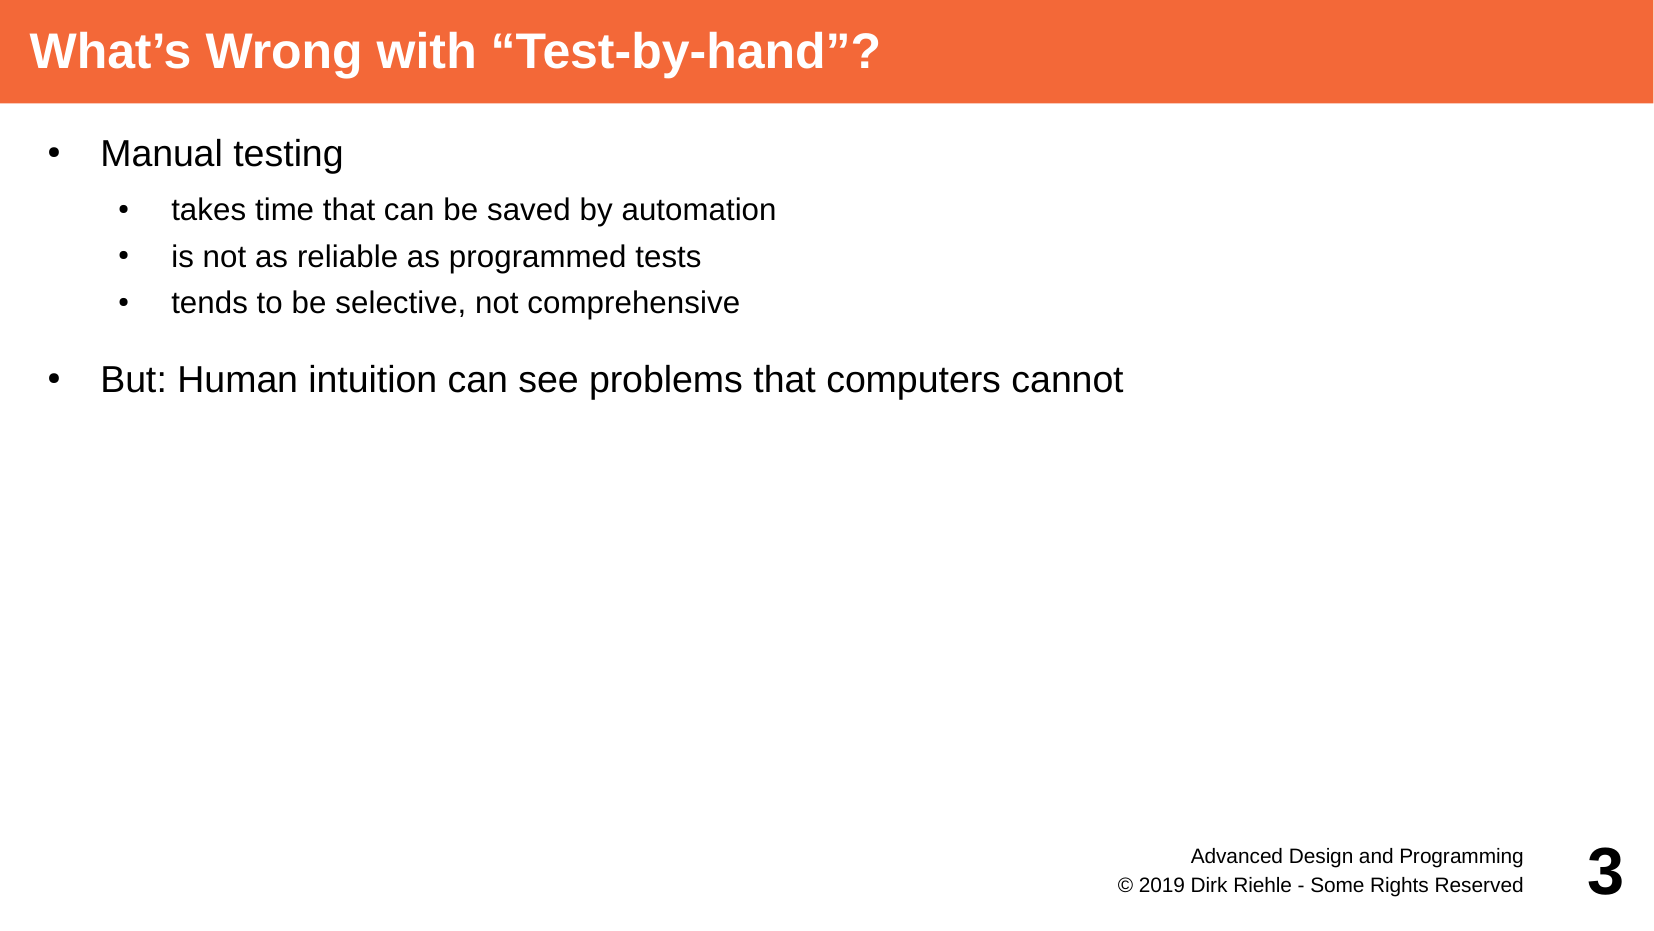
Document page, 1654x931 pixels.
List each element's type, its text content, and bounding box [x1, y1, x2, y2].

title What’s Wrong with “Test-by-hand”? [0, 0, 1654, 104]
list Manual testing takes time that can be saved by automation is not as reliable as programmed tests tends to be selective, not comprehensive But: Human intuition can see problems that computers cannot [29, 132, 1625, 813]
